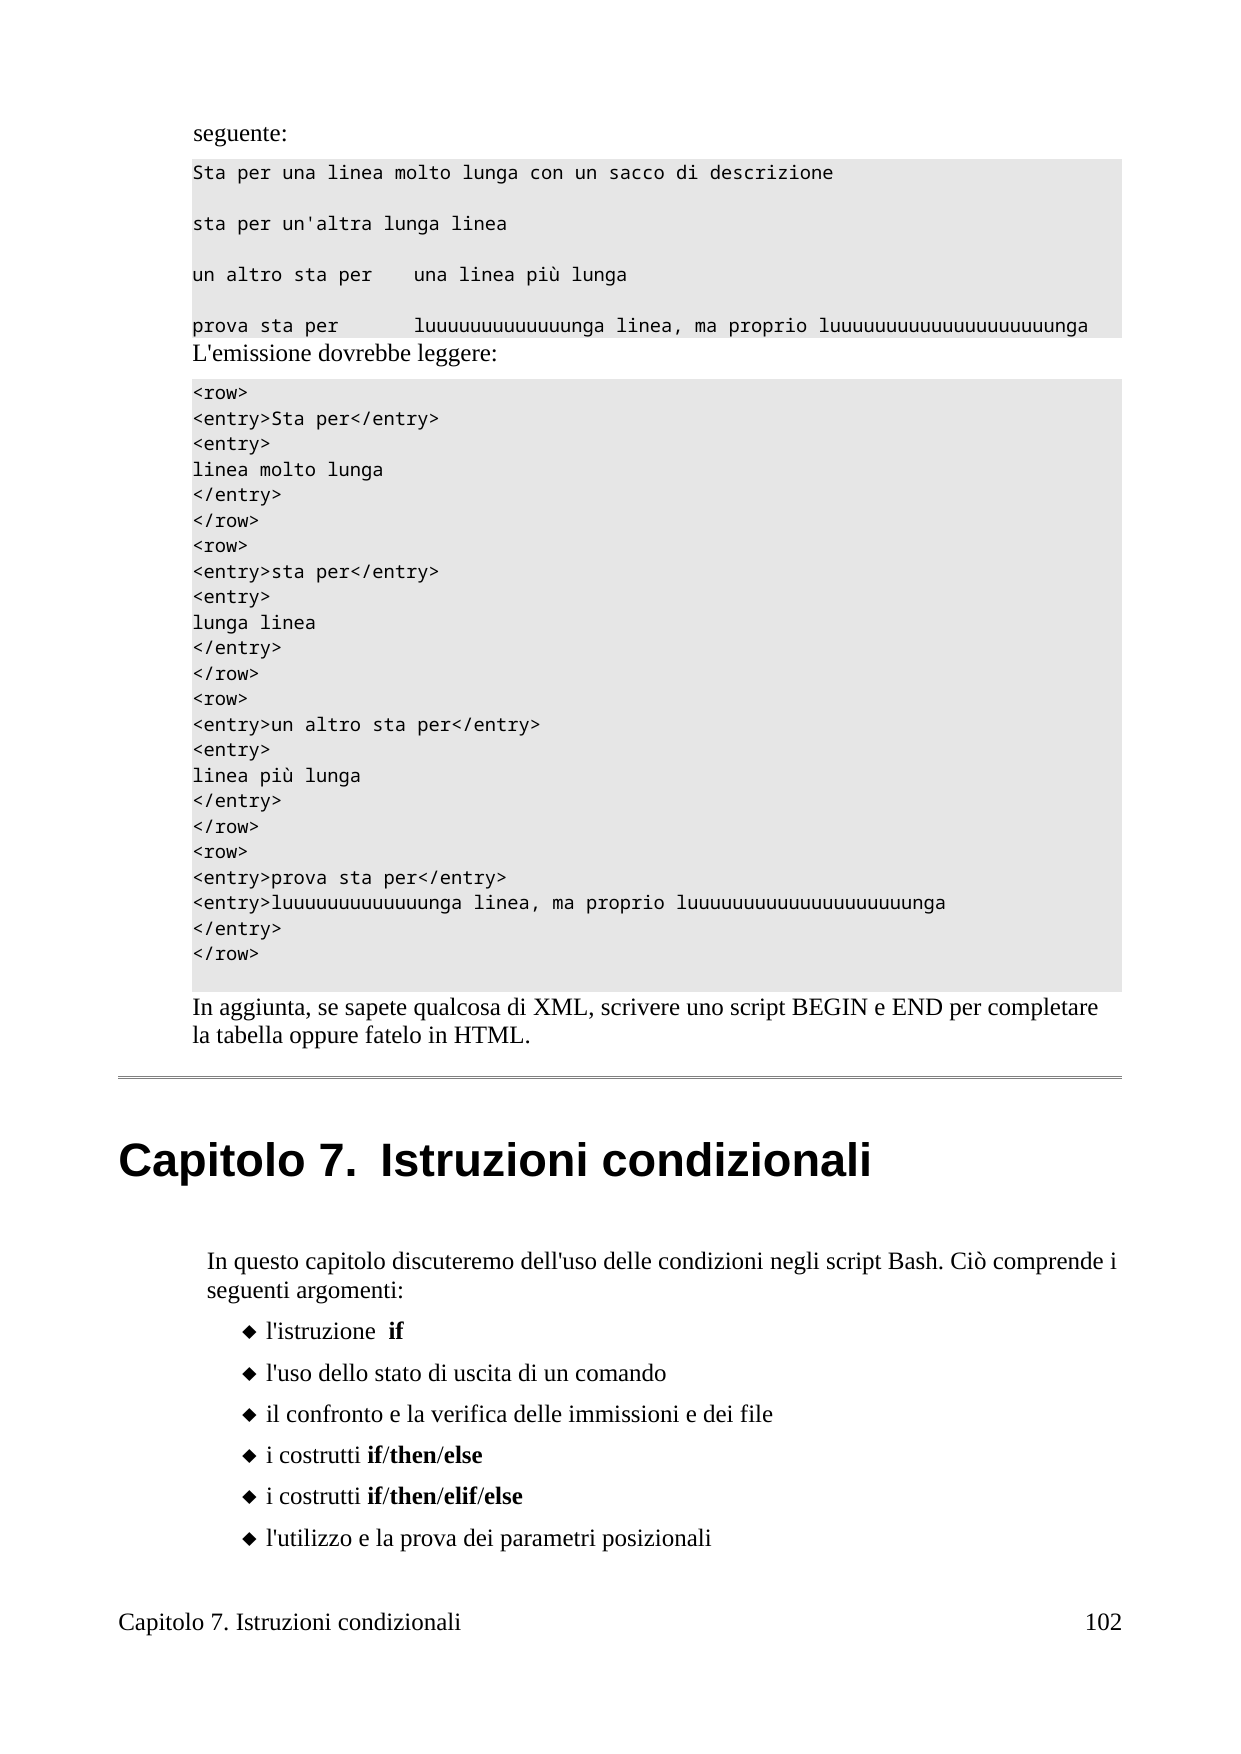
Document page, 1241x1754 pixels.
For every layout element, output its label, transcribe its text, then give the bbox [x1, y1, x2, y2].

text <row> [192, 686, 1122, 711]
text </row> [192, 507, 1122, 532]
list i costrutti if/then/else [242, 1440, 1122, 1469]
text sta per un'altra lunga linea [192, 210, 1122, 236]
text <row> [192, 532, 1122, 558]
text <entry> [192, 583, 1122, 609]
text lunga linea [192, 609, 1122, 634]
text In aggiunta, se sapete qualcosa di XML, scrivere uno script BEGIN e END per completare la tabella oppure fatelo in HTML. [192, 992, 1122, 1049]
text <entry>luuuuuuuuuuuuunga linea, ma proprio luuuuuuuuuuuuuuuuuuuunga [192, 890, 1122, 915]
text </entry> [192, 634, 1122, 660]
list l'istruzione if [242, 1316, 1122, 1345]
text <entry>sta per</entry> [192, 558, 1122, 583]
text <entry>un altro sta per</entry> [192, 711, 1122, 737]
text </row> [192, 660, 1122, 686]
list i costrutti if/then/elif/else [242, 1481, 1122, 1510]
text <entry> [192, 737, 1122, 762]
text prova sta per luuuuuuuuuuuuunga linea, ma proprio luuuuuuuuuuuuuuuuuuuunga [192, 312, 1122, 338]
text </row> [192, 941, 1122, 966]
text In questo capitolo discuteremo dell'uso delle condizioni negli script Bash. Ciò comprende i seguenti argomenti: [207, 1246, 1122, 1304]
list il confronto e la verifica delle immissioni e dei file [242, 1399, 1122, 1428]
text <entry>Sta per</entry> [192, 405, 1122, 430]
text Sta per una linea molto lunga con un sacco di descrizione [192, 159, 1122, 185]
text un altro sta per una linea più lunga [192, 261, 1122, 287]
text </entry> [192, 788, 1122, 813]
text </entry> [192, 481, 1122, 507]
text linea molto lunga [192, 456, 1122, 481]
text linea più lunga [192, 762, 1122, 788]
text <row> [192, 379, 1122, 405]
text <row> [192, 839, 1122, 864]
list l'uso dello stato di uscita di un comando [242, 1358, 1122, 1386]
list l'utilizzo e la prova dei parametri posizionali [242, 1523, 1122, 1551]
text </entry> [192, 915, 1122, 941]
text </row> [192, 813, 1122, 839]
text <entry>prova sta per</entry> [192, 864, 1122, 890]
list seguente: [156, 118, 1122, 147]
text <entry> [192, 430, 1122, 456]
text L'emissione dovrebbe leggere: [192, 338, 1122, 367]
subtitle Istruzioni condizionali [118, 1133, 1122, 1187]
